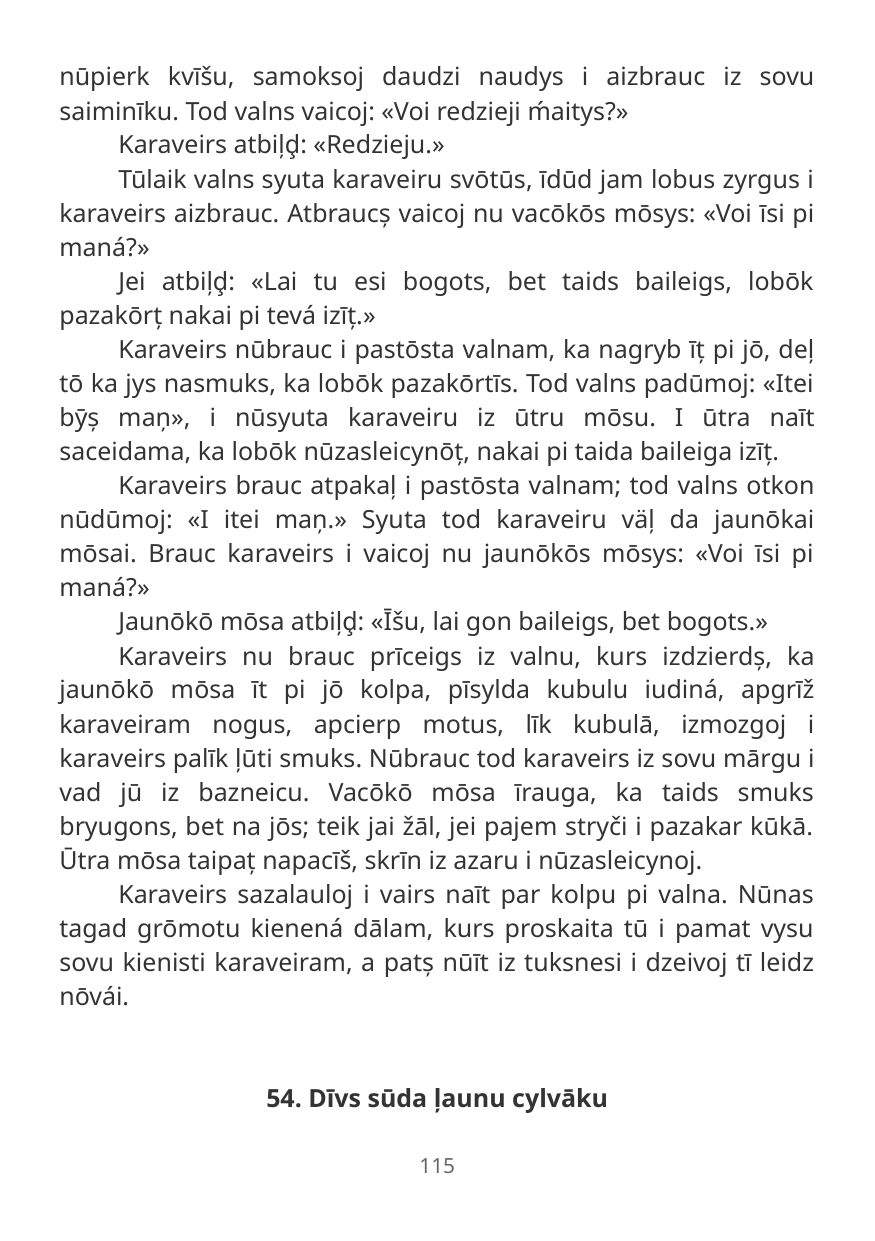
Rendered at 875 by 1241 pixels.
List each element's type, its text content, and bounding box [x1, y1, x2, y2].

text Karaveirs sazalauloj i vairs naīt par kolpu pi valna. Nūnas tagad grōmotu kienená dālam, kurs proskaita tū i pamat vysu sovu kienisti karaveiram, a patș nūīt iz tuksnesi i dzeivoj tī leidz nōvái. [59, 877, 815, 1013]
text Karaveirs brauc atpakaļ i pastōsta valnam; tod valns otkon nūdūmoj: «I itei maņ.» Syuta tod karaveiru väļ da jaunōkai mōsai. Brauc karaveirs i vaicoj nu jaunōkōs mōsys: «Voi īsi pi maná?» [59, 468, 815, 604]
text Karaveirs atbiļḑ: «Redzieju.» [59, 127, 815, 161]
text Karaveirs nūbrauc i pastōsta valnam, ka nagryb īț pi jō, deļ tō ka jys nasmuks, ka lobōk pazakōrtīs. Tod valns padūmoj: «Itei bȳș maņ», i nūsyuta karaveiru iz ūtru mōsu. I ūtra naīt saceidama, ka lobōk nūzasleicynōț, nakai pi taida baileiga izīț. [59, 332, 815, 468]
text Tūlaik valns syuta karaveiru svōtūs, īdūd jam lobus zyrgus i karaveirs aizbrauc. Atbraucș vaicoj nu vacōkōs mōsys: «Voi īsi pi maná?» [59, 161, 815, 263]
text Karaveirs nu brauc prīceigs iz valnu, kurs izdzierdș, ka jaunōkō mōsa īt pi jō kolpa, pīsylda kubulu iudiná, apgrīž karaveiram nogus, apcierp motus, līk kubulā, izmozgoj i karaveirs palīk ļūti smuks. Nūbrauc tod karaveirs iz sovu mārgu i vad jū iz bazneicu. Vacōkō mōsa īrauga, ka taids smuks bryugons, bet na jōs; teik jai žāl, jei pajem stryči i pazakar kūkā. Ūtra mōsa taipaț napacīš, skrīn iz azaru i nūzasleicynoj. [59, 638, 815, 877]
text Jei atbiļḑ: «Lai tu esi bogots, bet taids baileigs, lobōk pazakōrț nakai pi tevá izīț.» [59, 263, 815, 332]
text nūpierk kvīšu, samoksoj daudzi naudys i aizbrauc iz sovu saiminīku. Tod valns vaicoj: «Voi redzieji ḿaitys?» [59, 59, 815, 127]
text 54. Dīvs sūda ļaunu cylvāku [59, 1081, 815, 1115]
text Jaunōkō mōsa atbiļḑ: «Īšu, lai gon baileigs, bet bogots.» [59, 604, 815, 638]
